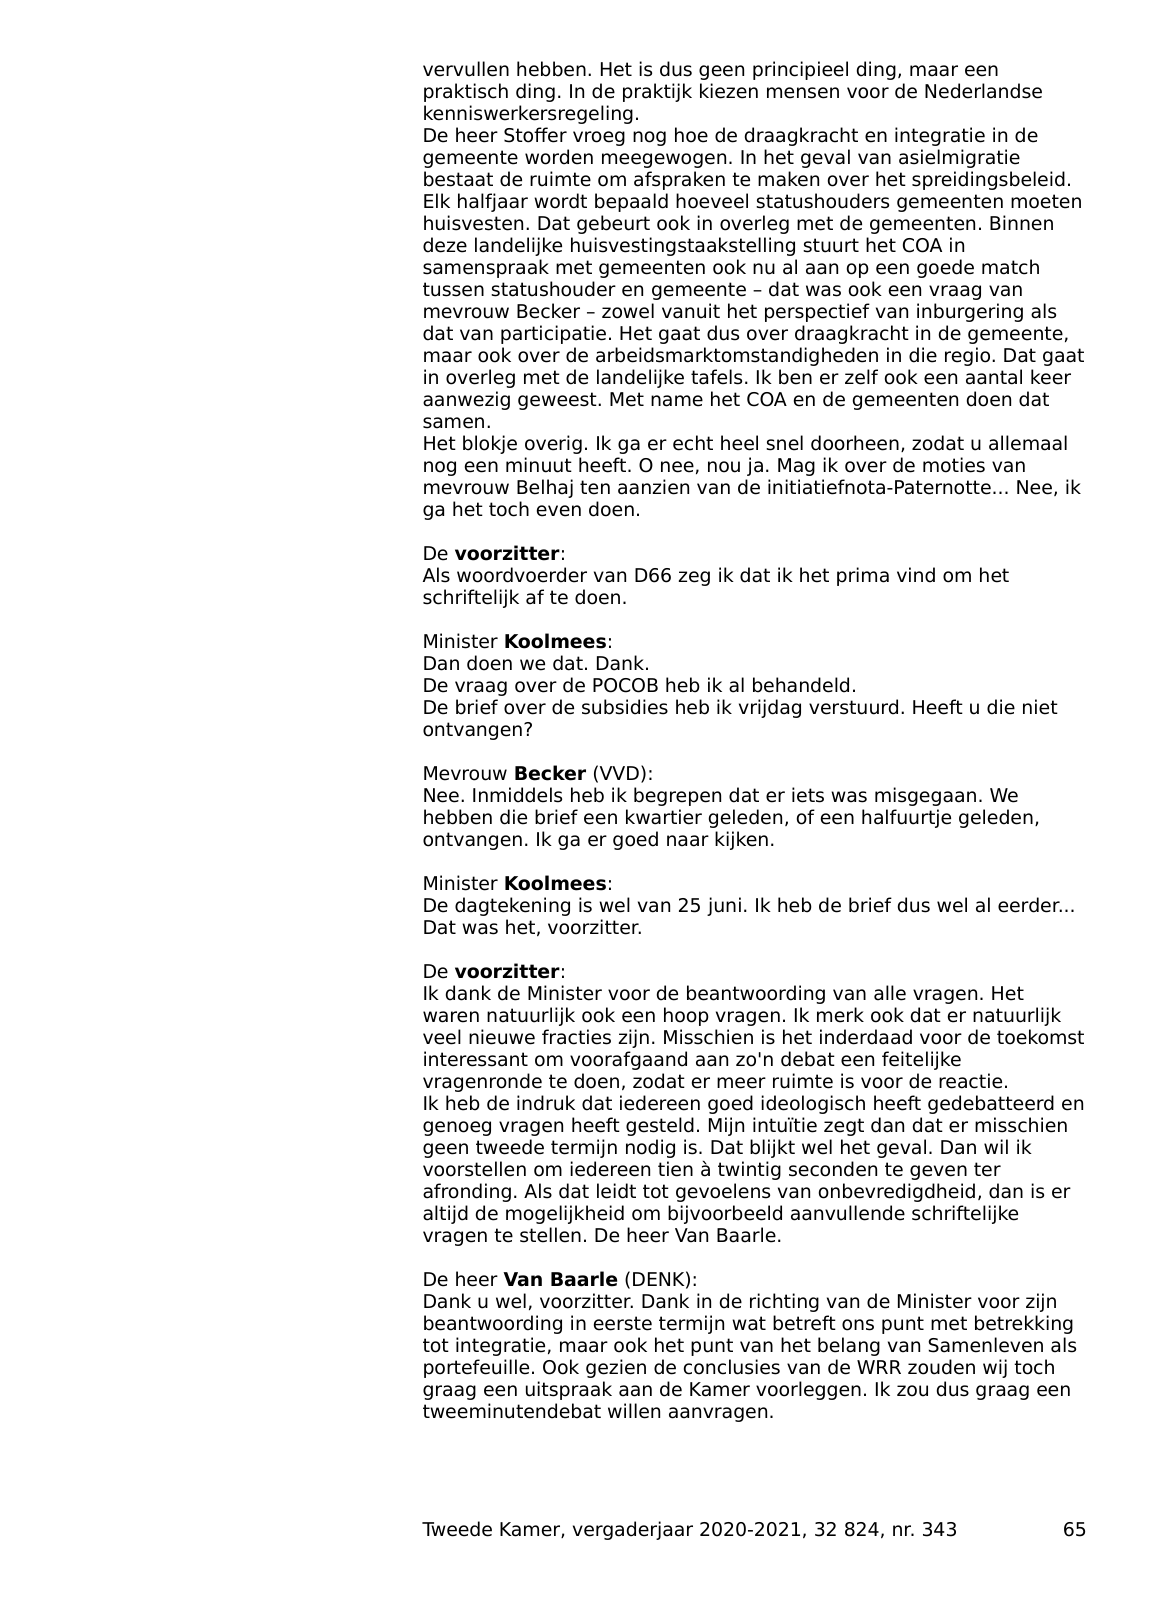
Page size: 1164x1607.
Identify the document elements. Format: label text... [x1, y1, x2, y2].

text De heer Stoffer vroeg nog hoe de draagkracht en integratie in de gemeente worden meegewogen. In het geval van asielmigratie bestaat de ruimte om afspraken te maken over het spreidingsbeleid. Elk halfjaar wordt bepaald hoeveel statushouders gemeenten moeten huisvesten. Dat gebeurt ook in overleg met de gemeenten. Binnen deze landelijke huisvestingstaakstelling stuurt het COA in samenspraak met gemeenten ook nu al aan op een goede match tussen statushouder en gemeente – dat was ook een vraag van mevrouw Becker – zowel vanuit het perspectief van inburgering als dat van participatie. Het gaat dus over draagkracht in de gemeente, maar ook over de arbeidsmarktomstandigheden in die regio. Dat gaat in overleg met de landelijke tafels. Ik ben er zelf ook een aantal keer aanwezig geweest. Met name het COA en de gemeenten doen dat samen. [422, 125, 1087, 433]
text De dagtekening is wel van 25 juni. Ik heb de brief dus wel al eerder... [422, 895, 1087, 917]
text De heer Van Baarle (DENK): [422, 1269, 1087, 1291]
text Het blokje overig. Ik ga er echt heel snel doorheen, zodat u allemaal nog een minuut heeft. O nee, nou ja. Mag ik over de moties van mevrouw Belhaj ten aanzien van de initiatiefnota-Paternotte... Nee, ik ga het toch even doen. [422, 433, 1087, 521]
text Dank u wel, voorzitter. Dank in de richting van de Minister voor zijn beantwoording in eerste termijn wat betreft ons punt met betrekking tot integratie, maar ook het punt van het belang van Samenleven als portefeuille. Ook gezien de conclusies van de WRR zouden wij toch graag een uitspraak aan de Kamer voorleggen. Ik zou dus graag een tweeminutendebat willen aanvragen. [422, 1291, 1087, 1423]
text Als woordvoerder van D66 zeg ik dat ik het prima vind om het schriftelijk af te doen. [422, 565, 1087, 609]
text Minister Koolmees: [422, 631, 1087, 653]
text Nee. Inmiddels heb ik begrepen dat er iets was misgegaan. We hebben die brief een kwartier geleden, of een halfuurtje geleden, ontvangen. Ik ga er goed naar kijken. [422, 785, 1087, 851]
text Ik dank de Minister voor de beantwoording van alle vragen. Het waren natuurlijk ook een hoop vragen. Ik merk ook dat er natuurlijk veel nieuwe fracties zijn. Misschien is het inderdaad voor de toekomst interessant om voorafgaand aan zo'n debat een feitelijke vragenronde te doen, zodat er meer ruimte is voor de reactie. [422, 983, 1087, 1093]
text Ik heb de indruk dat iedereen goed ideologisch heeft gedebatteerd en genoeg vragen heeft gesteld. Mijn intuïtie zegt dan dat er misschien geen tweede termijn nodig is. Dat blijkt wel het geval. Dan wil ik voorstellen om iedereen tien à twintig seconden te geven ter afronding. Als dat leidt tot gevoelens van onbevredigdheid, dan is er altijd de mogelijkheid om bijvoorbeeld aanvullende schriftelijke vragen te stellen. De heer Van Baarle. [422, 1093, 1087, 1247]
text Minister Koolmees: [422, 873, 1087, 895]
text Mevrouw Becker (VVD): [422, 763, 1087, 785]
text De voorzitter: [422, 543, 1087, 565]
text Dat was het, voorzitter. [422, 917, 1087, 939]
text De voorzitter: [422, 961, 1087, 983]
text De vraag over de POCOB heb ik al behandeld. [422, 675, 1087, 697]
text De brief over de subsidies heb ik vrijdag verstuurd. Heeft u die niet ontvangen? [422, 697, 1087, 741]
text vervullen hebben. Het is dus geen principieel ding, maar een praktisch ding. In de praktijk kiezen mensen voor de Nederlandse kenniswerkersregeling. [422, 59, 1087, 125]
text Dan doen we dat. Dank. [422, 653, 1087, 675]
